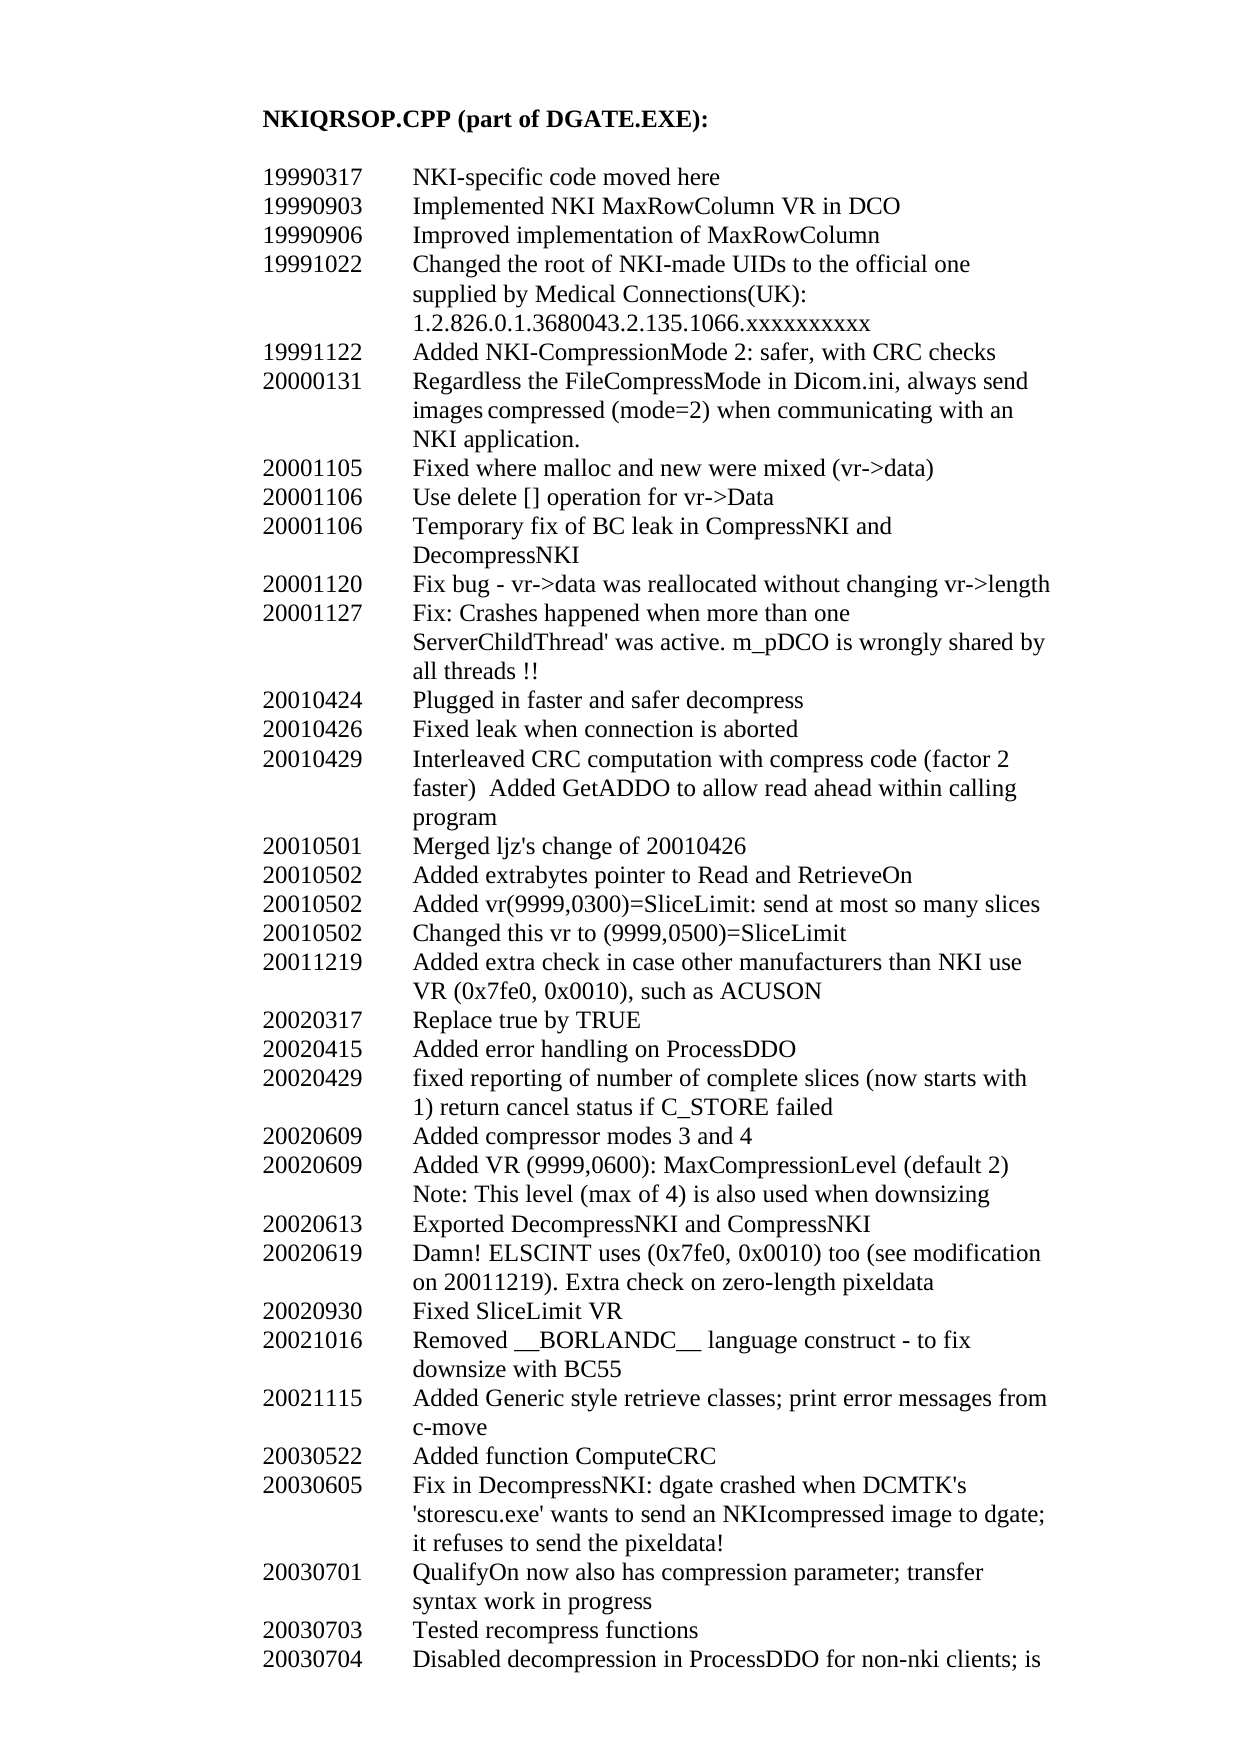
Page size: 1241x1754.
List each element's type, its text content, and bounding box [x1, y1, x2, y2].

text 19991022 Changed the root of NKI-made UIDs to the official one supplied by Medical Connections(UK): 1.2.826.0.1.3680043.2.135.1066.xxxxxxxxxx [262, 249, 1053, 337]
text 20001106 Temporary fix of BC leak in CompressNKI and DecompressNKI [262, 511, 1053, 569]
text 20010429 Interleaved CRC computation with compress code (factor 2 faster) Added GetADDO to allow read ahead within calling program [262, 743, 1053, 831]
text 20030704 Disabled decompression in ProcessDDO for non-nki clients; is [262, 1644, 1053, 1673]
text 20010501 Merged ljz's change of 20010426 [262, 831, 1053, 860]
text 20010426 Fixed leak when connection is aborted [262, 714, 1053, 743]
text 20001105 Fixed where malloc and new were mixed (vr->data) [262, 453, 1053, 482]
text 19990903 Implemented NKI MaxRowColumn VR in DCO [262, 191, 1053, 220]
text 20030605 Fix in DecompressNKI: dgate crashed when DCMTK's 'storescu.exe' wants to send an NKIcompressed image to dgate; it refuses to send the pixeldata! [262, 1470, 1053, 1557]
text 20020930 Fixed SliceLimit VR [187, 1296, 1053, 1325]
text 19991122 Added NKI-CompressionMode 2: safer, with CRC checks [262, 337, 1053, 366]
text 20030703 Tested recompress functions [262, 1615, 1053, 1644]
text 20001120 Fix bug - vr->data was reallocated without changing vr->length [262, 569, 1053, 598]
text 20021016 Removed __BORLANDC__ language construct - to fix downsize with BC55 [262, 1325, 1053, 1383]
text 20010502 Added extrabytes pointer to Read and RetrieveOn [262, 860, 1053, 889]
text 20021115 Added Generic style retrieve classes; print error messages from c-move [262, 1383, 1053, 1441]
text 20001127 Fix: Crashes happened when more than one ServerChildThread' was active. m_pDCO is wrongly shared by all threads !! [262, 598, 1053, 685]
text 20020609 Added compressor modes 3 and 4 [262, 1121, 1053, 1150]
text 20030522 Added function ComputeCRC [262, 1441, 1053, 1470]
text 19990906 Improved implementation of MaxRowColumn [262, 220, 1053, 249]
text 20000131 Regardless the FileCompressMode in Dicom.ini, always send images compressed (mode=2) when communicating with an NKI application. [262, 366, 1053, 453]
text 20010502 Added vr(9999,0300)=SliceLimit: send at most so many slices [262, 889, 1053, 918]
text 20020613 Exported DecompressNKI and CompressNKI [187, 1208, 1053, 1237]
text 20010424 Plugged in faster and safer decompress [262, 685, 1053, 714]
text 20010502 Changed this vr to (9999,0500)=SliceLimit [262, 918, 1053, 947]
text 19990317 NKI-specific code moved here [262, 162, 1053, 191]
text 20001106 Use delete [] operation for vr->Data [262, 482, 1053, 511]
text NKIQRSOP.CPP (part of DGATE.EXE): [262, 104, 1053, 133]
text 20030701 QualifyOn now also has compression parameter; transfer syntax work in progress [262, 1557, 1053, 1615]
text 20020429 fixed reporting of number of complete slices (now starts with 1) return cancel status if C_STORE failed [262, 1063, 1053, 1121]
text 20011219 Added extra check in case other manufacturers than NKI use VR (0x7fe0, 0x0010), such as ACUSON [262, 947, 1053, 1005]
text 20020415 Added error handling on ProcessDDO [262, 1034, 1053, 1063]
text 20020619 Damn! ELSCINT uses (0x7fe0, 0x0010) too (see modification on 20011219). Extra check on zero-length pixeldata [262, 1237, 1053, 1296]
text 20020609 Added VR (9999,0600): MaxCompressionLevel (default 2) Note: This level (max of 4) is also used when downsizing [262, 1150, 1053, 1208]
text 20020317 Replace true by TRUE [262, 1005, 1053, 1034]
